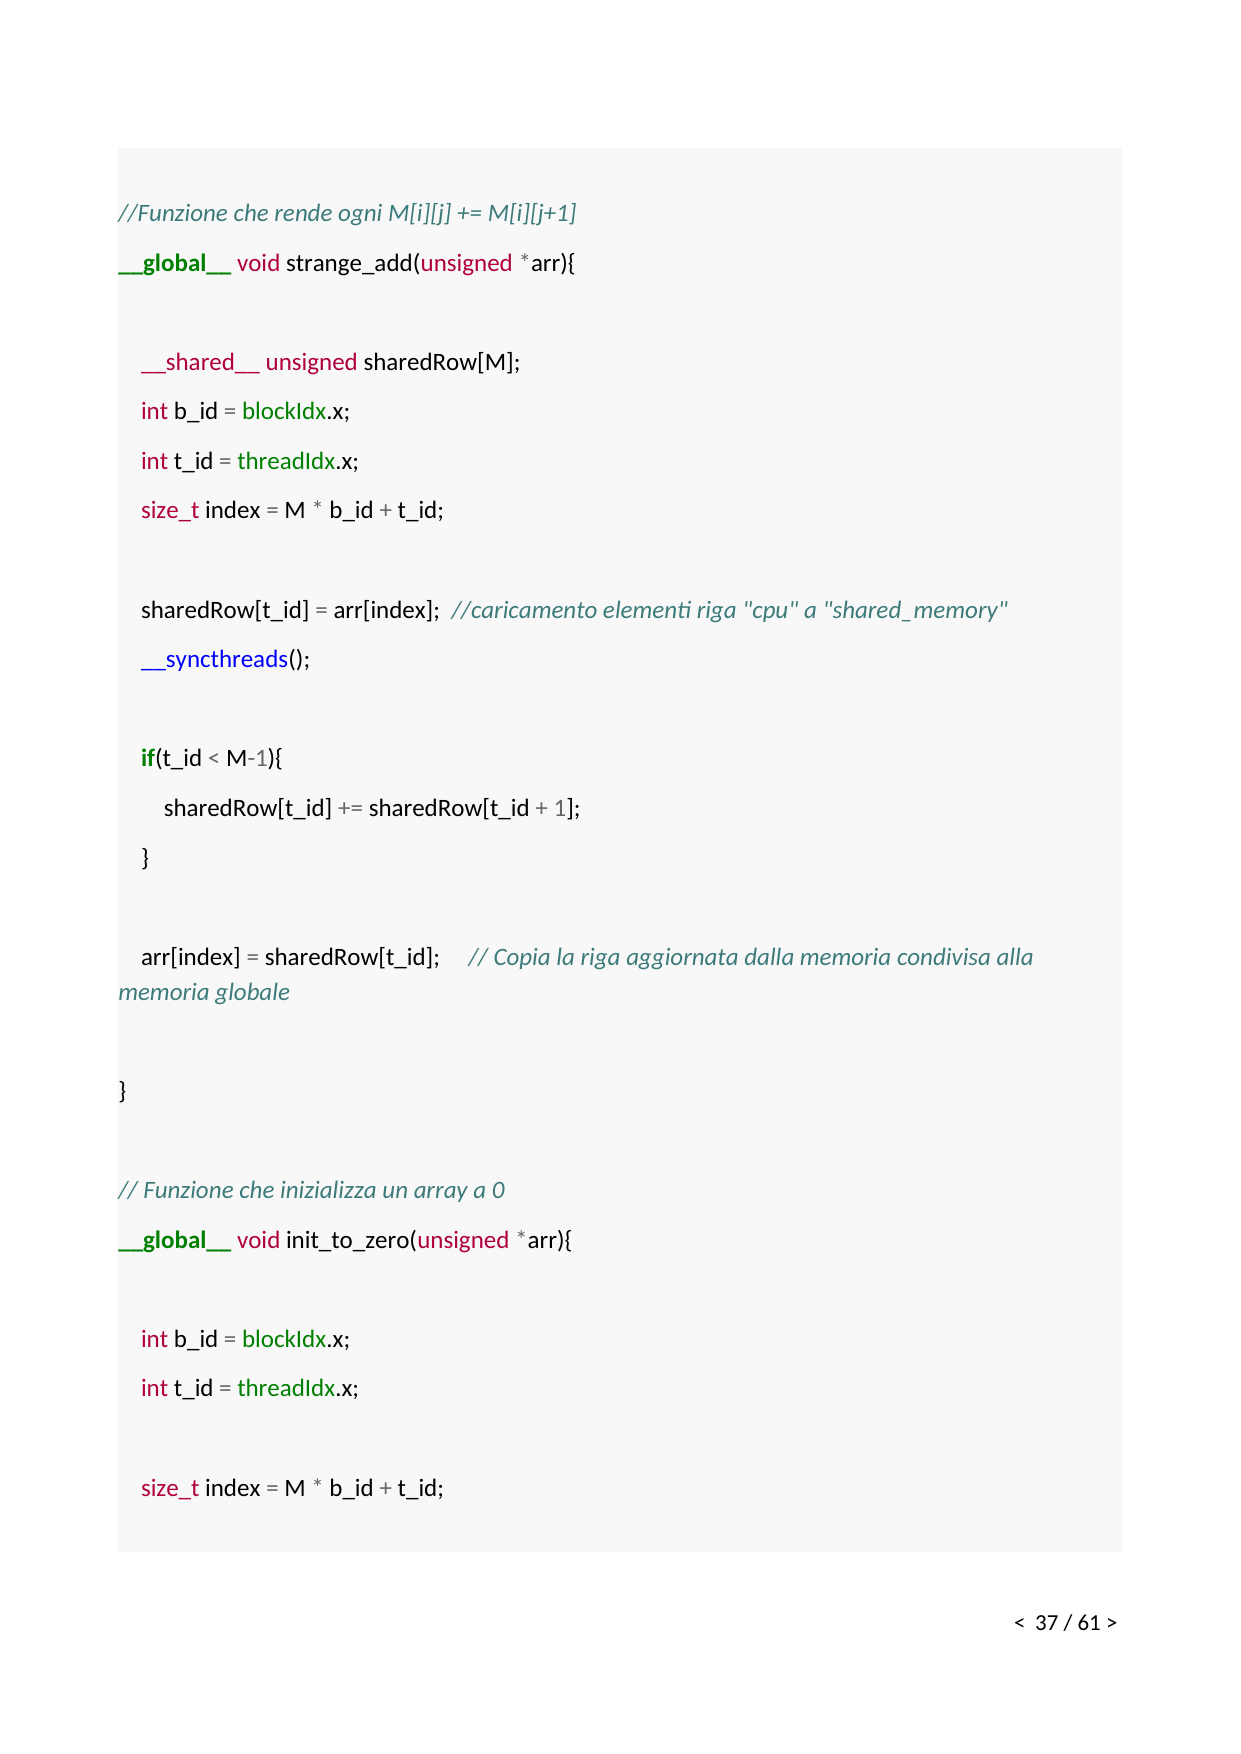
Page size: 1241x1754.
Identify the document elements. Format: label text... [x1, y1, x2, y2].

text if(t_id < M-1){ [118, 743, 1122, 773]
text // Funzione che inizializza un array a 0 [118, 1174, 1122, 1205]
text int b_id = blockIdx.x; [118, 1323, 1122, 1353]
text size_t index = M * b_id + t_id; [118, 495, 1122, 525]
text arr[index] = sharedRow[t_id]; // Copia la riga aggiornata dalla memoria condivisa alla memoria globale [118, 941, 1122, 1006]
text __global__ void init_to_zero(unsigned *arr){ [118, 1224, 1122, 1254]
text int b_id = blockIdx.x; [118, 396, 1122, 426]
text int t_id = threadIdx.x; [118, 1373, 1122, 1403]
text } [118, 1075, 1122, 1106]
text int t_id = threadIdx.x; [118, 445, 1122, 476]
text sharedRow[t_id] = arr[index]; //caricamento elementi riga "cpu" a "shared_memory" [118, 594, 1122, 624]
text __global__ void strange_add(unsigned *arr){ [118, 247, 1122, 277]
text __shared__ unsigned sharedRow[M]; [118, 346, 1122, 376]
text sharedRow[t_id] += sharedRow[t_id + 1]; [118, 792, 1122, 823]
text __syncthreads(); [118, 643, 1122, 674]
text size_t index = M * b_id + t_id; [118, 1472, 1122, 1502]
text } [118, 842, 1122, 872]
text //Funzione che rende ogni M[i][j] += M[i][j+1] [118, 197, 1122, 228]
